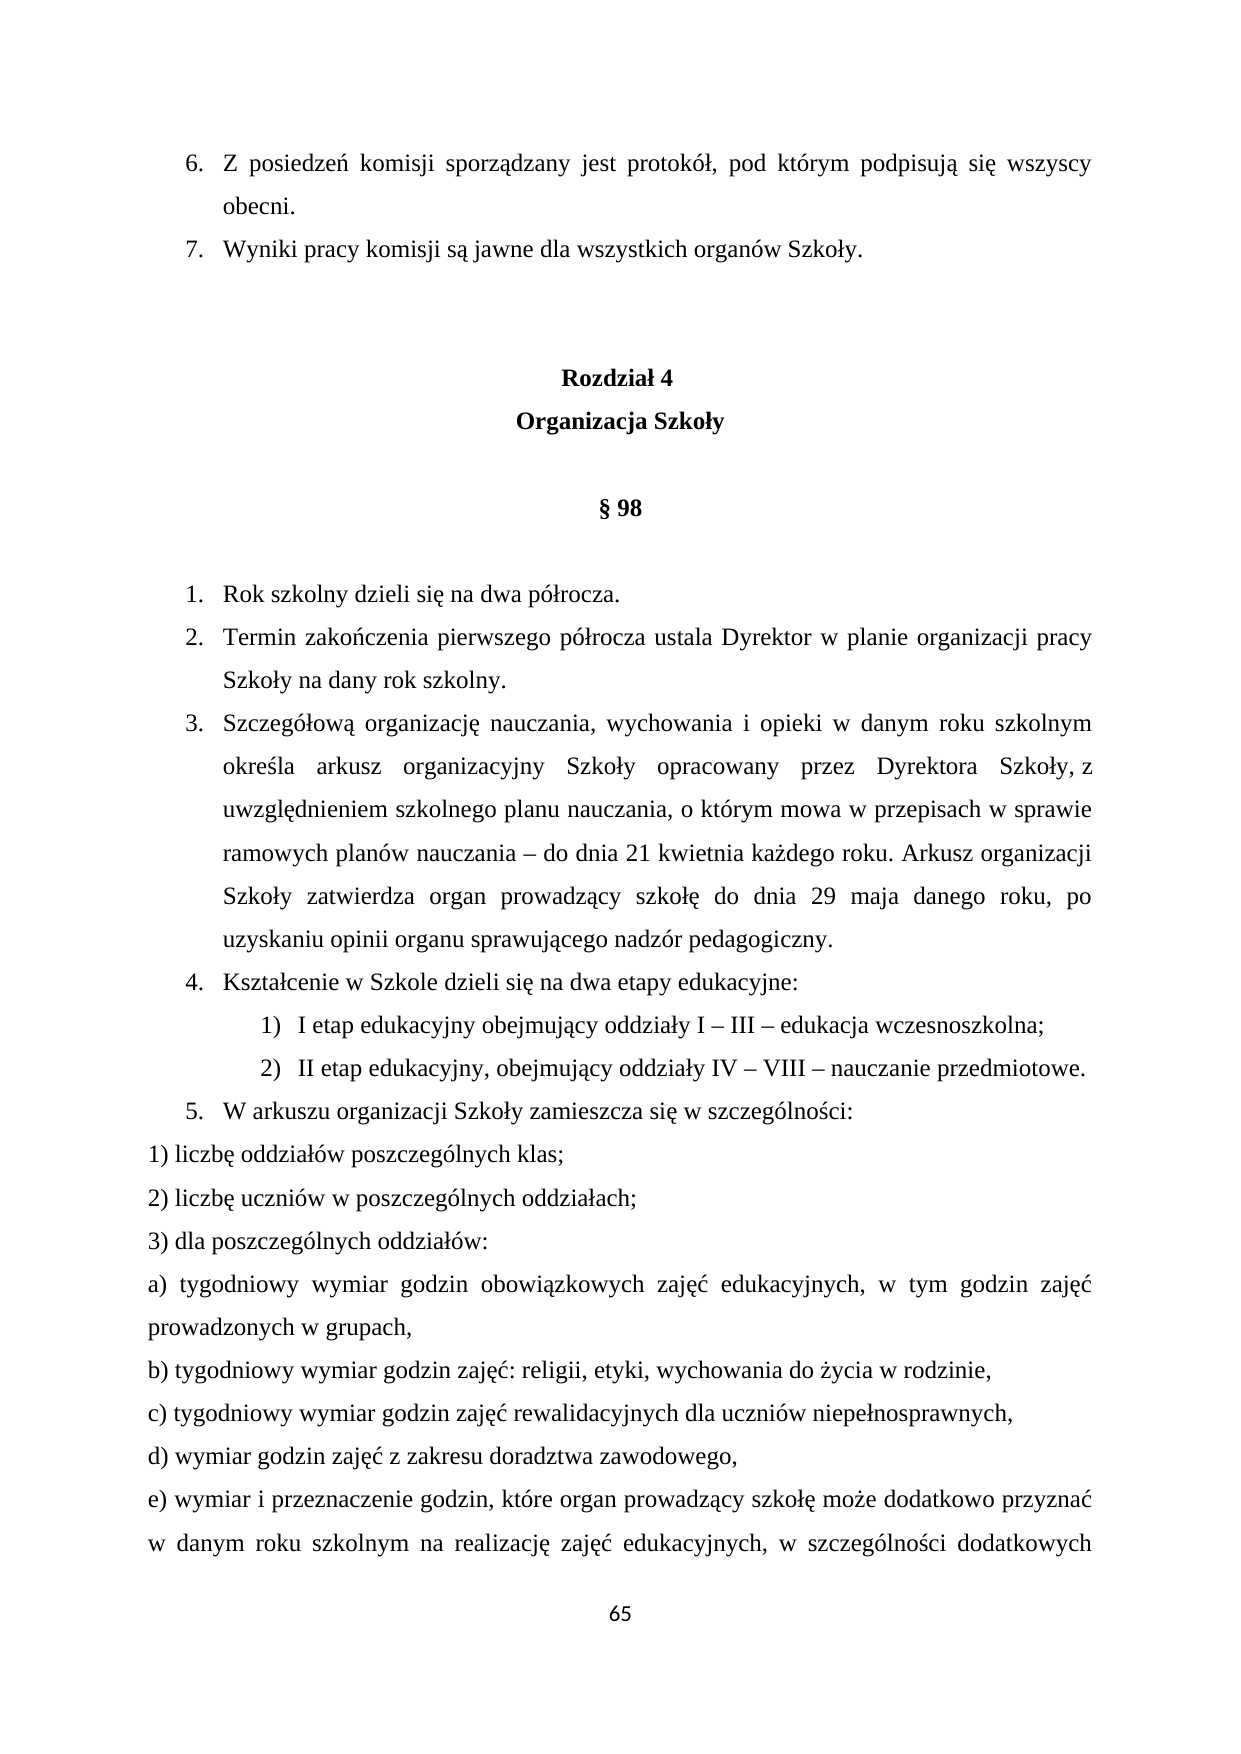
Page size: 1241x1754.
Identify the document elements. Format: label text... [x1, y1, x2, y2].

list II etap edukacyjny, obejmujący oddziały IV – VIII – nauczanie przedmiotowe. [260, 1053, 1093, 1082]
list Termin zakończenia pierwszego półrocza ustala Dyrektor w planie organizacji pracy Szkoły na dany rok szkolny. [185, 622, 1093, 694]
text b) tygodniowy wymiar godzin zajęć: religii, etyki, wychowania do życia w rodzinie, [148, 1355, 1093, 1384]
list I etap edukacyjny obejmujący oddziały I – III – edukacja wczesnoszkolna; [260, 1010, 1093, 1039]
text 3) dla poszczególnych oddziałów: [148, 1226, 1093, 1254]
text Organizacja Szkoły [148, 406, 1093, 435]
text c) tygodniowy wymiar godzin zajęć rewalidacyjnych dla uczniów niepełnosprawnych, [148, 1398, 1093, 1427]
text a) tygodniowy wymiar godzin obowiązkowych zajęć edukacyjnych, w tym godzin zajęć prowadzonych w grupach, [148, 1269, 1093, 1341]
text e) wymiar i przeznaczenie godzin, które organ prowadzący szkołę może dodatkowo przyznać w danym roku szkolnym na realizację zajęć edukacyjnych, w szczególności dodatkowych [148, 1484, 1093, 1556]
text 2) liczbę uczniów w poszczególnych oddziałach; [148, 1183, 1093, 1211]
text 1) liczbę oddziałów poszczególnych klas; [148, 1139, 1093, 1168]
list Rok szkolny dzieli się na dwa półrocza. [185, 579, 1093, 608]
text d) wymiar godzin zajęć z zakresu doradztwa zawodowego, [148, 1441, 1093, 1470]
list Z posiedzeń komisji sporządzany jest protokół, pod którym podpisują się wszyscy obecni. [185, 148, 1093, 219]
text § 98 [148, 493, 1093, 521]
list Wyniki pracy komisji są jawne dla wszystkich organów Szkoły. [185, 234, 1093, 263]
list Kształcenie w Szkole dzieli się na dwa etapy edukacyjne: [185, 967, 1093, 996]
text Rozdział 4 [148, 363, 1093, 392]
list Szczegółową organizację nauczania, wychowania i opieki w danym roku szkolnym określa arkusz organizacyjny Szkoły opracowany przez Dyrektora Szkoły, z uwzględnieniem szkolnego planu nauczania, o którym mowa w przepisach w sprawie ramowych planów nauczania – do dnia 21 kwietnia każdego roku. Arkusz organizacji Szkoły zatwierdza organ prowadzący szkołę do dnia 29 maja danego roku, po uzyskaniu opinii organu sprawującego nadzór pedagogiczny. [185, 708, 1093, 953]
list W arkuszu organizacji Szkoły zamieszcza się w szczególności: [185, 1096, 1093, 1125]
